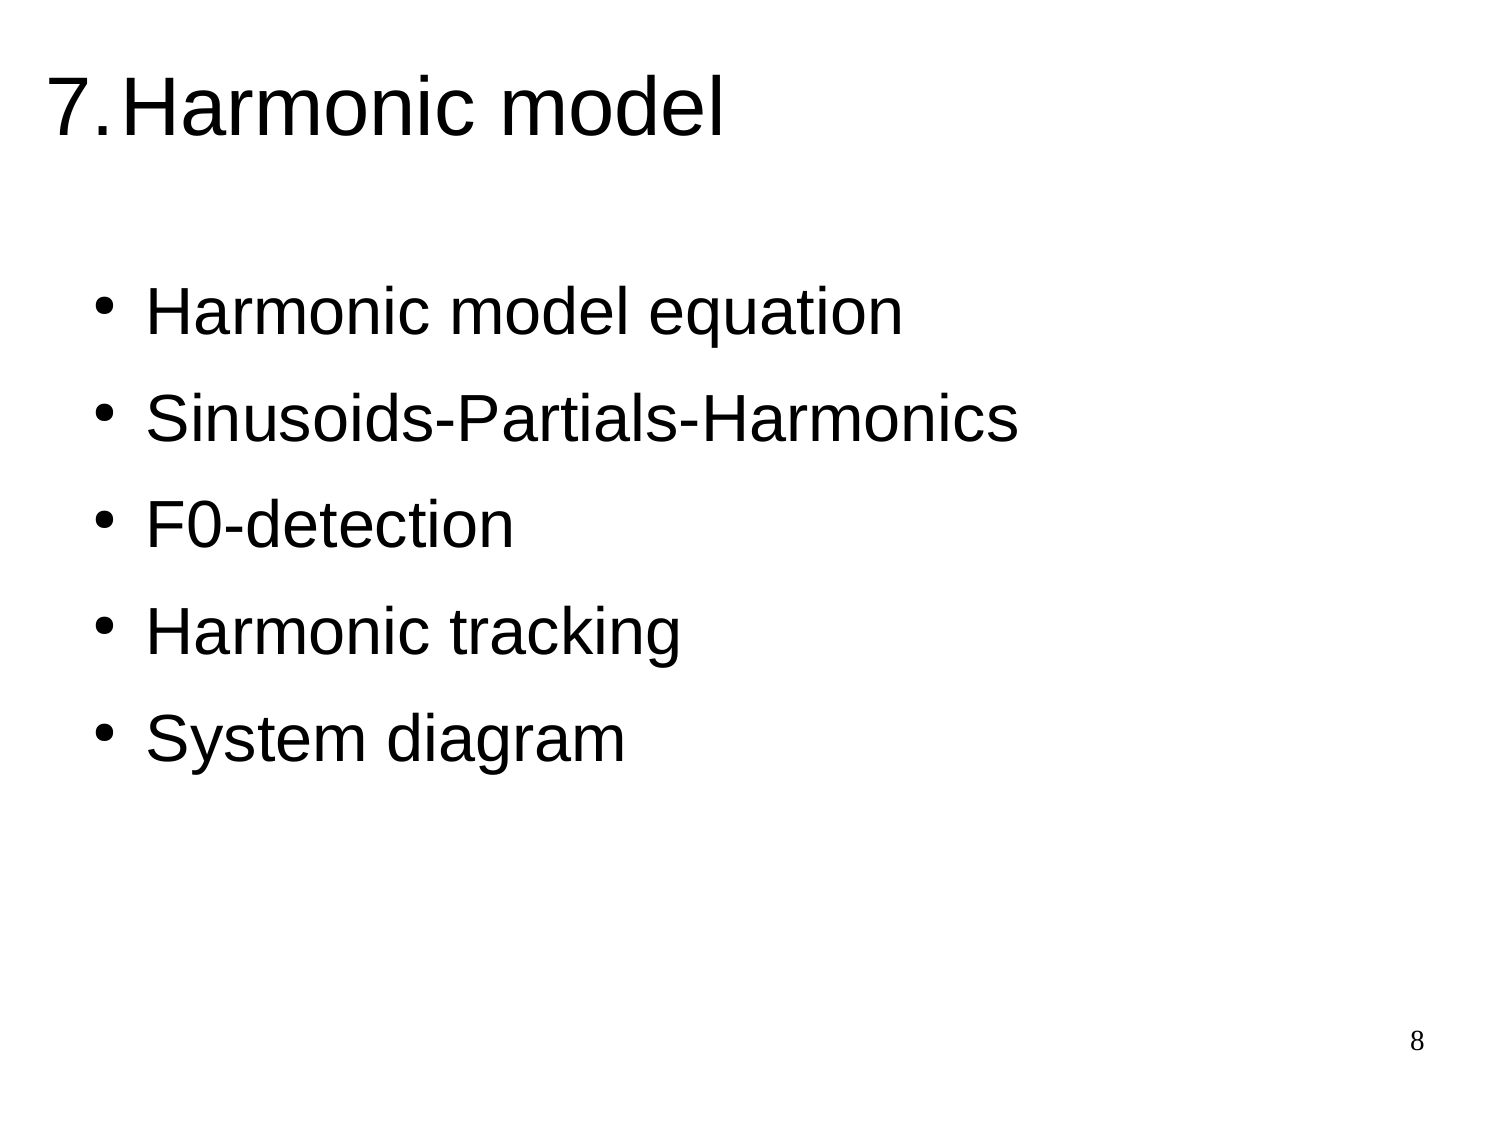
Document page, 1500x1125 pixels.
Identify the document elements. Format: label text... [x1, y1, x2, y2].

title 7. Harmonic model [45, 13, 1396, 201]
list Harmonic model equation Sinusoids-Partials-Harmonics F0-detection Harmonic tracking System diagram [75, 263, 1425, 1006]
